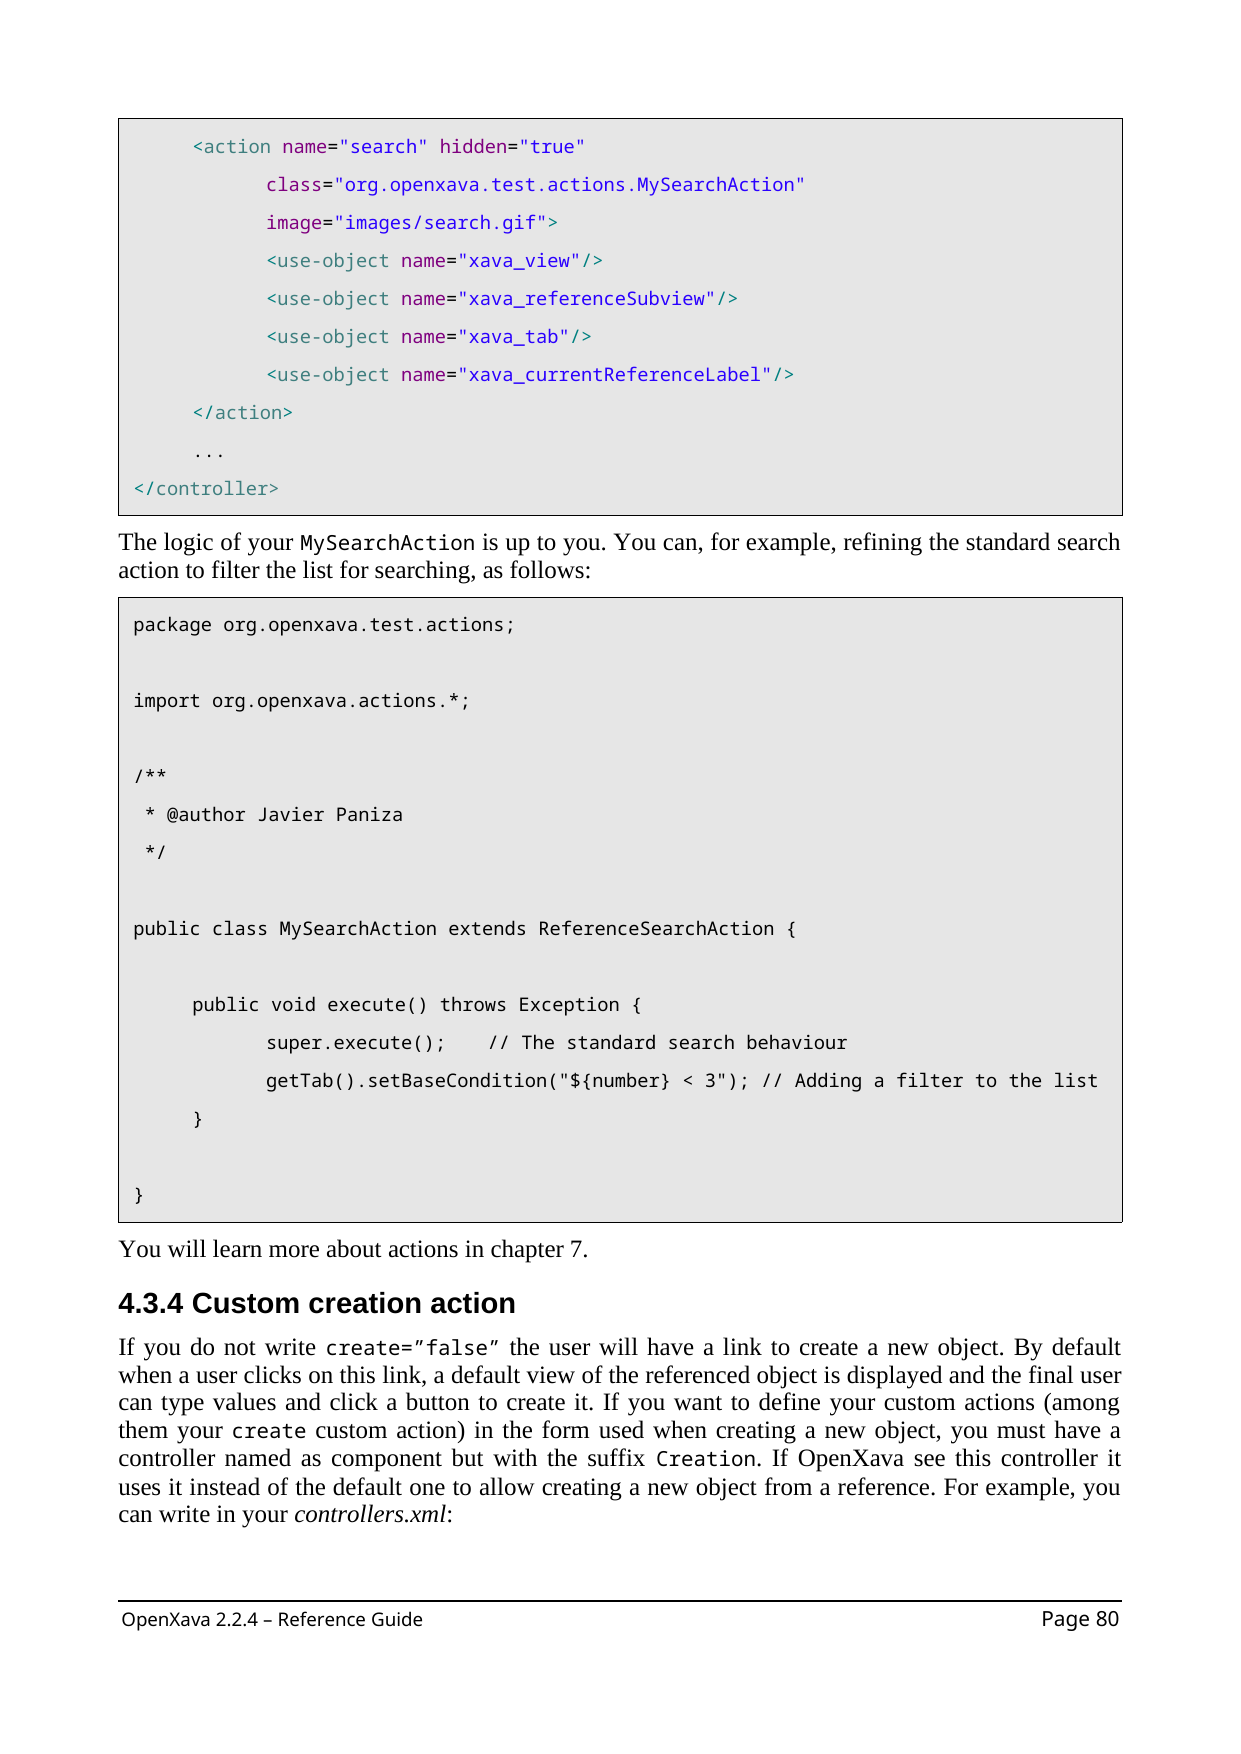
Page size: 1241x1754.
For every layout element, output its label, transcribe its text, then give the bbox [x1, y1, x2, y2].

text <use-object name="xava_view"/> [119, 232, 1122, 270]
text } [119, 1167, 1122, 1222]
text You will learn more about actions in chapter 7. [118, 1235, 1122, 1262]
text </controller> [119, 460, 1122, 515]
text class="org.openxava.test.actions.MySearchAction" [119, 156, 1122, 194]
text <use-object name="xava_currentReferenceLabel"/> [119, 346, 1122, 384]
text public class MySearchAction extends ReferenceSearchAction { [119, 901, 1122, 939]
text The logic of your MySearchAction is up to you. You can, for example, refining the standard search action to filter the list for searching, as follows: [118, 528, 1122, 584]
text super.execute(); // The standard search behaviour [119, 1015, 1122, 1053]
text image="images/search.gif"> [119, 194, 1122, 232]
text * @author Javier Paniza [119, 787, 1122, 825]
subtitle Custom creation action [118, 1287, 1122, 1320]
text */ [119, 825, 1122, 863]
text <use-object name="xava_tab"/> [119, 308, 1122, 346]
text <action name="search" hidden="true" [119, 119, 1122, 156]
text import org.openxava.actions.*; [119, 673, 1122, 711]
text package org.openxava.test.actions; [119, 598, 1122, 634]
text getTab().setBaseCondition("${number} < 3"); // Adding a filter to the list [119, 1053, 1122, 1091]
text /** [119, 749, 1122, 787]
text public void execute() throws Exception { [119, 977, 1122, 1015]
text <use-object name="xava_referenceSubview"/> [119, 270, 1122, 308]
text } [119, 1091, 1122, 1129]
text </action> [119, 384, 1122, 422]
text ... [119, 422, 1122, 460]
text If you do not write create=”false” the user will have a link to create a new object. By default when a user clicks on this link, a default view of the referenced object is displayed and the final user can type values and click a button to create it. If you want to define your custom actions (among them your create custom action) in the form used when creating a new object, you must have a controller named as component but with the suffix Creation. If OpenXava see this controller it uses it instead of the default one to allow creating a new object from a reference. For example, you can write in your controllers.xml: [118, 1333, 1122, 1528]
